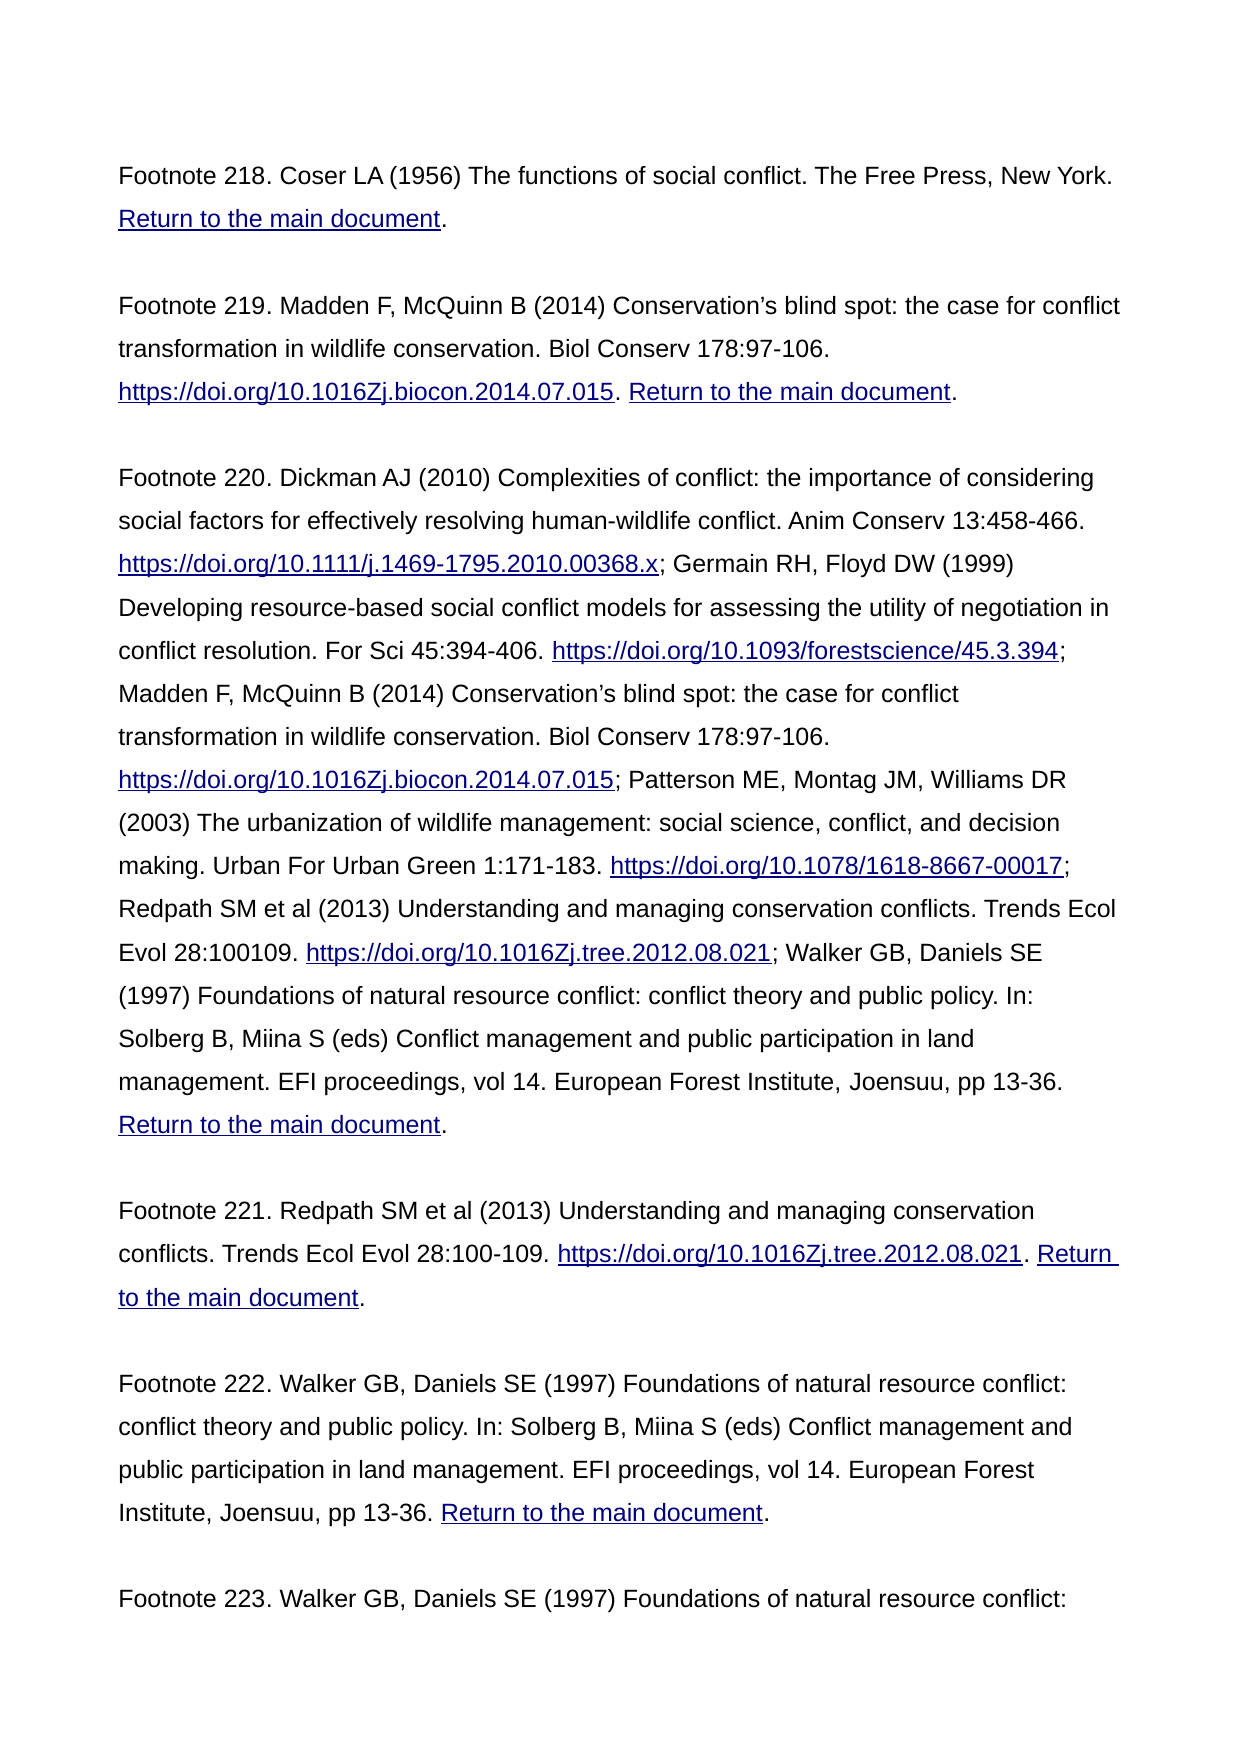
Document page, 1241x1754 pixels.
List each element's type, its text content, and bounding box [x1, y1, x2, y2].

text Footnote 220. Dickman AJ (2010) Complexities of conflict: the importance of considering social factors for effectively resolving human-wildlife conflict. Anim Conserv 13:458-466. https://doi.org/10.1111/j.1469-1795.2010.00368.x; Germain RH, Floyd DW (1999) Developing resource-based social conflict models for assessing the utility of negotiation in conflict resolution. For Sci 45:394-406. https://doi.org/10.1093/forestscience/45.3.394; Madden F, McQuinn B (2014) Conservation’s blind spot: the case for conflict transformation in wildlife conservation. Biol Conserv 178:97-106. https://doi.org/10.1016Zj.biocon.2014.07.015; Patterson ME, Montag JM, Williams DR (2003) The urbanization of wildlife management: social science, conflict, and decision making. Urban For Urban Green 1:171-183. https://doi.org/10.1078/1618-8667-00017; Redpath SM et al (2013) Understanding and managing conservation conflicts. Trends Ecol Evol 28:100109. https://doi.org/10.1016Zj.tree.2012.08.021; Walker GB, Daniels SE (1997) Foundations of natural resource conflict: conflict theory and public policy. In: Solberg B, Miina S (eds) Conflict management and public participation in land management. EFI proceedings, vol 14. European Forest Institute, Joensuu, pp 13-36. Return to the main document. [118, 463, 1122, 1139]
text Footnote 223. Walker GB, Daniels SE (1997) Foundations of natural resource conflict: [118, 1584, 1122, 1613]
text Footnote 222. Walker GB, Daniels SE (1997) Foundations of natural resource conflict: conflict theory and public policy. In: Solberg B, Miina S (eds) Conflict management and public participation in land management. EFI proceedings, vol 14. European Forest Institute, Joensuu, pp 13-36. Return to the main document. [118, 1369, 1122, 1527]
text Footnote 221. Redpath SM et al (2013) Understanding and managing conservation conflicts. Trends Ecol Evol 28:100-109. https://doi.org/10.1016Zj.tree.2012.08.021. Return to the main document. [118, 1196, 1122, 1311]
text Footnote 218. Coser LA (1956) The functions of social conflict. The Free Press, New York. Return to the main document. [118, 161, 1122, 233]
text Footnote 219. Madden F, McQuinn B (2014) Conservation’s blind spot: the case for conflict transformation in wildlife conservation. Biol Conserv 178:97-106. https://doi.org/10.1016Zj.biocon.2014.07.015. Return to the main document. [118, 291, 1122, 406]
